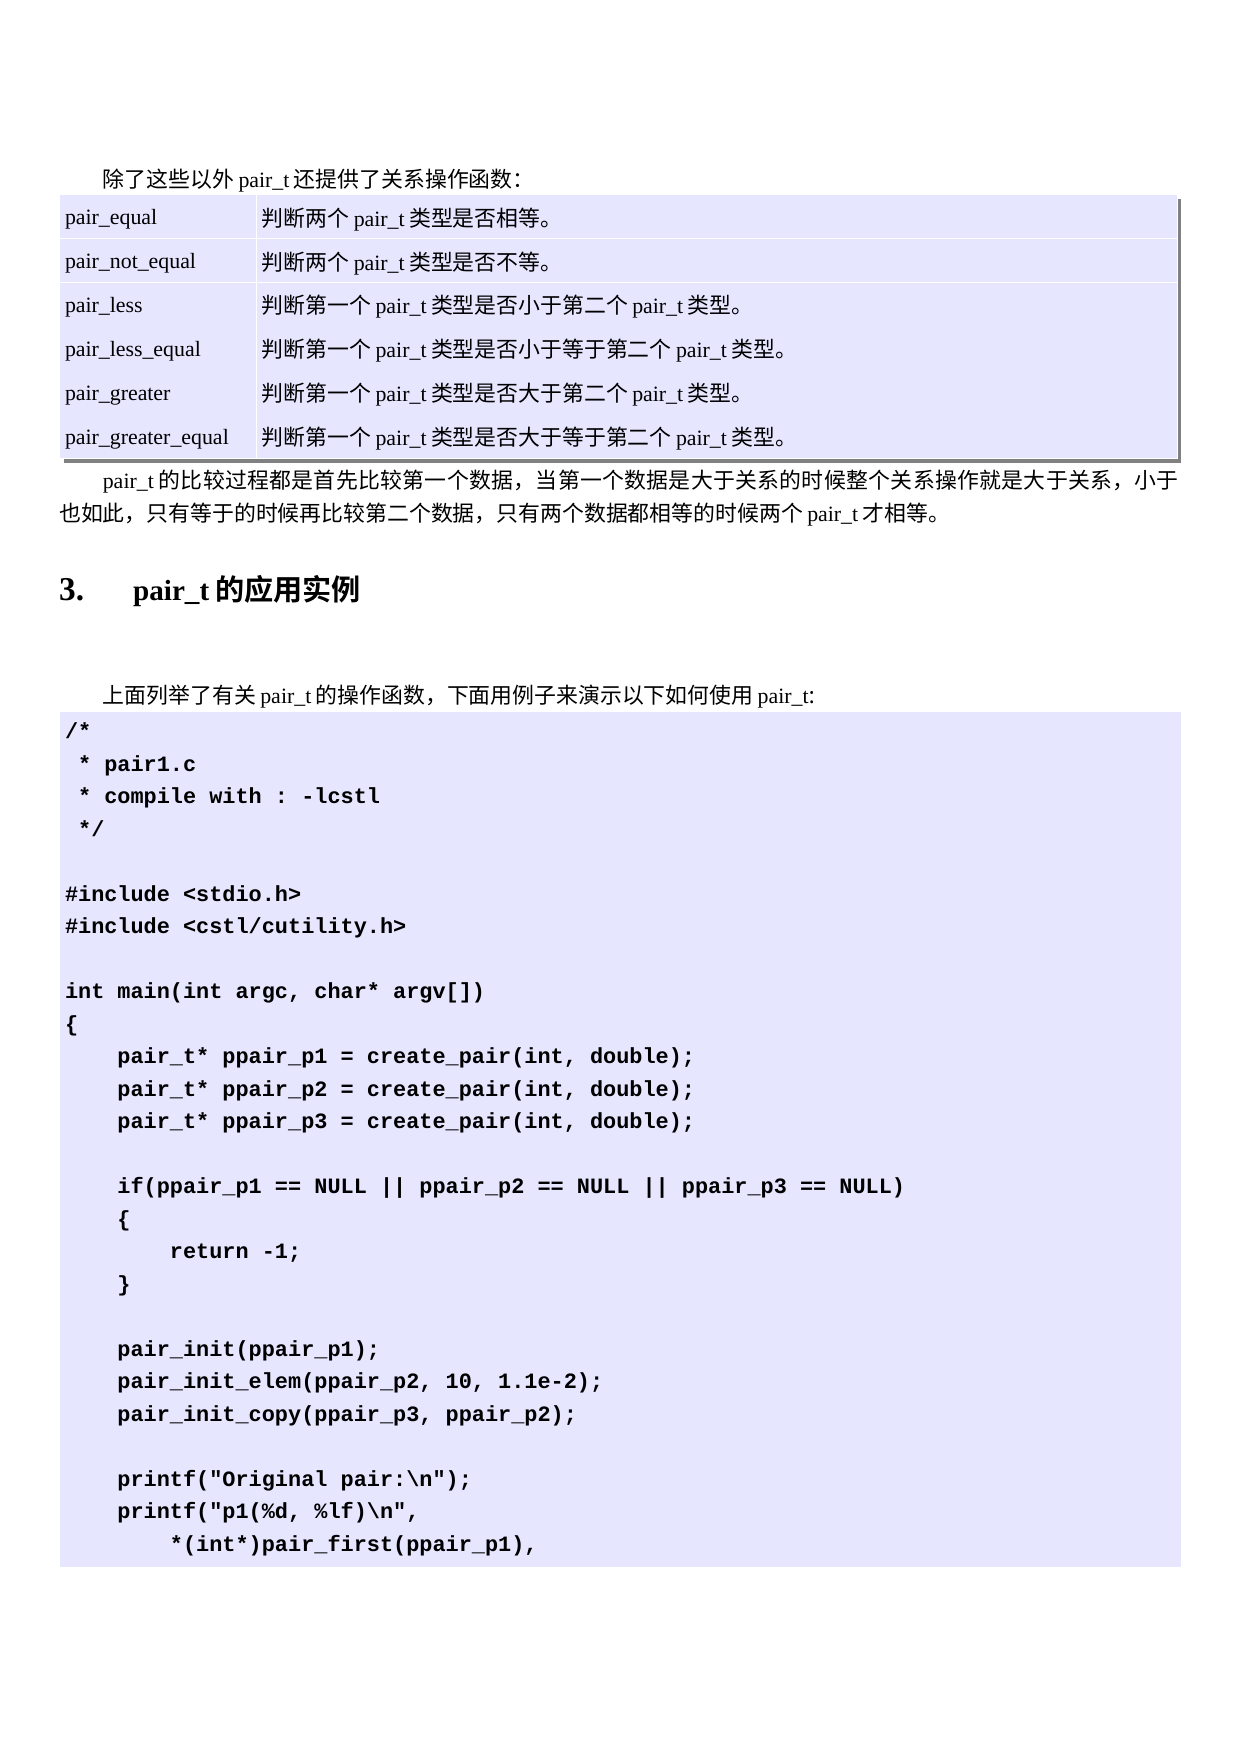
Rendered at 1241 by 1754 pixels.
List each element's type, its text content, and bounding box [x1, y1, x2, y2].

table_cell 判断第一个pair_t类型是否小于第二个pair_t类型。 [257, 283, 1177, 326]
table_cell pair_not_equal [60, 239, 256, 282]
table_header /* * pair1.c * compile with : -lcstl */ #include <stdio.h> #include <cstl/cutility.h> int main(int argc, char* argv[]) { pair_t* ppair_p1 = create_pair(int, double); pair_t* ppair_p2 = create_pair(int, double); pair_t* ppair_p3 = create_pair(int, double); if(ppair_p1 == NULL || ppair_p2 == NULL || ppair_p3 == NULL) { return -1; } pair_init(ppair_p1); pair_init_elem(ppair_p2, 10, 1.1e-2); pair_init_copy(ppair_p3, ppair_p2); printf("Original pair:\n"); printf("p1(%d, %lf)\n", *(int*)pair_first(ppair_p1), [60, 712, 1181, 1567]
table_header 判断两个pair_t类型是否相等。 [257, 195, 1177, 238]
text 除了这些以外pair_t还提供了关系操作函数： [59, 162, 1181, 194]
table_cell pair_greater [60, 370, 256, 414]
table_cell pair_less [60, 283, 256, 326]
table_cell 判断两个pair_t类型是否不等。 [257, 239, 1177, 282]
table_cell pair_greater_equal [60, 414, 256, 458]
table_header pair_equal [60, 195, 256, 238]
table_cell 判断第一个pair_t类型是否大于等于第二个pair_t类型。 [257, 414, 1177, 458]
text 上面列举了有关pair_t的操作函数，下面用例子来演示以下如何使用pair_t: [59, 678, 1181, 711]
table_cell pair_less_equal [60, 326, 256, 370]
table_cell 判断第一个pair_t类型是否大于第二个pair_t类型。 [257, 370, 1177, 414]
text pair_t的比较过程都是首先比较第一个数据，当第一个数据是大于关系的时候整个关系操作就是大于关系，小于也如此，只有等于的时候再比较第二个数据，只有两个数据都相等的时候两个pair_t才相等。 [59, 463, 1181, 528]
table_cell 判断第一个pair_t类型是否小于等于第二个pair_t类型。 [257, 326, 1177, 370]
subtitle pair_t的应用实例 [59, 555, 1181, 620]
